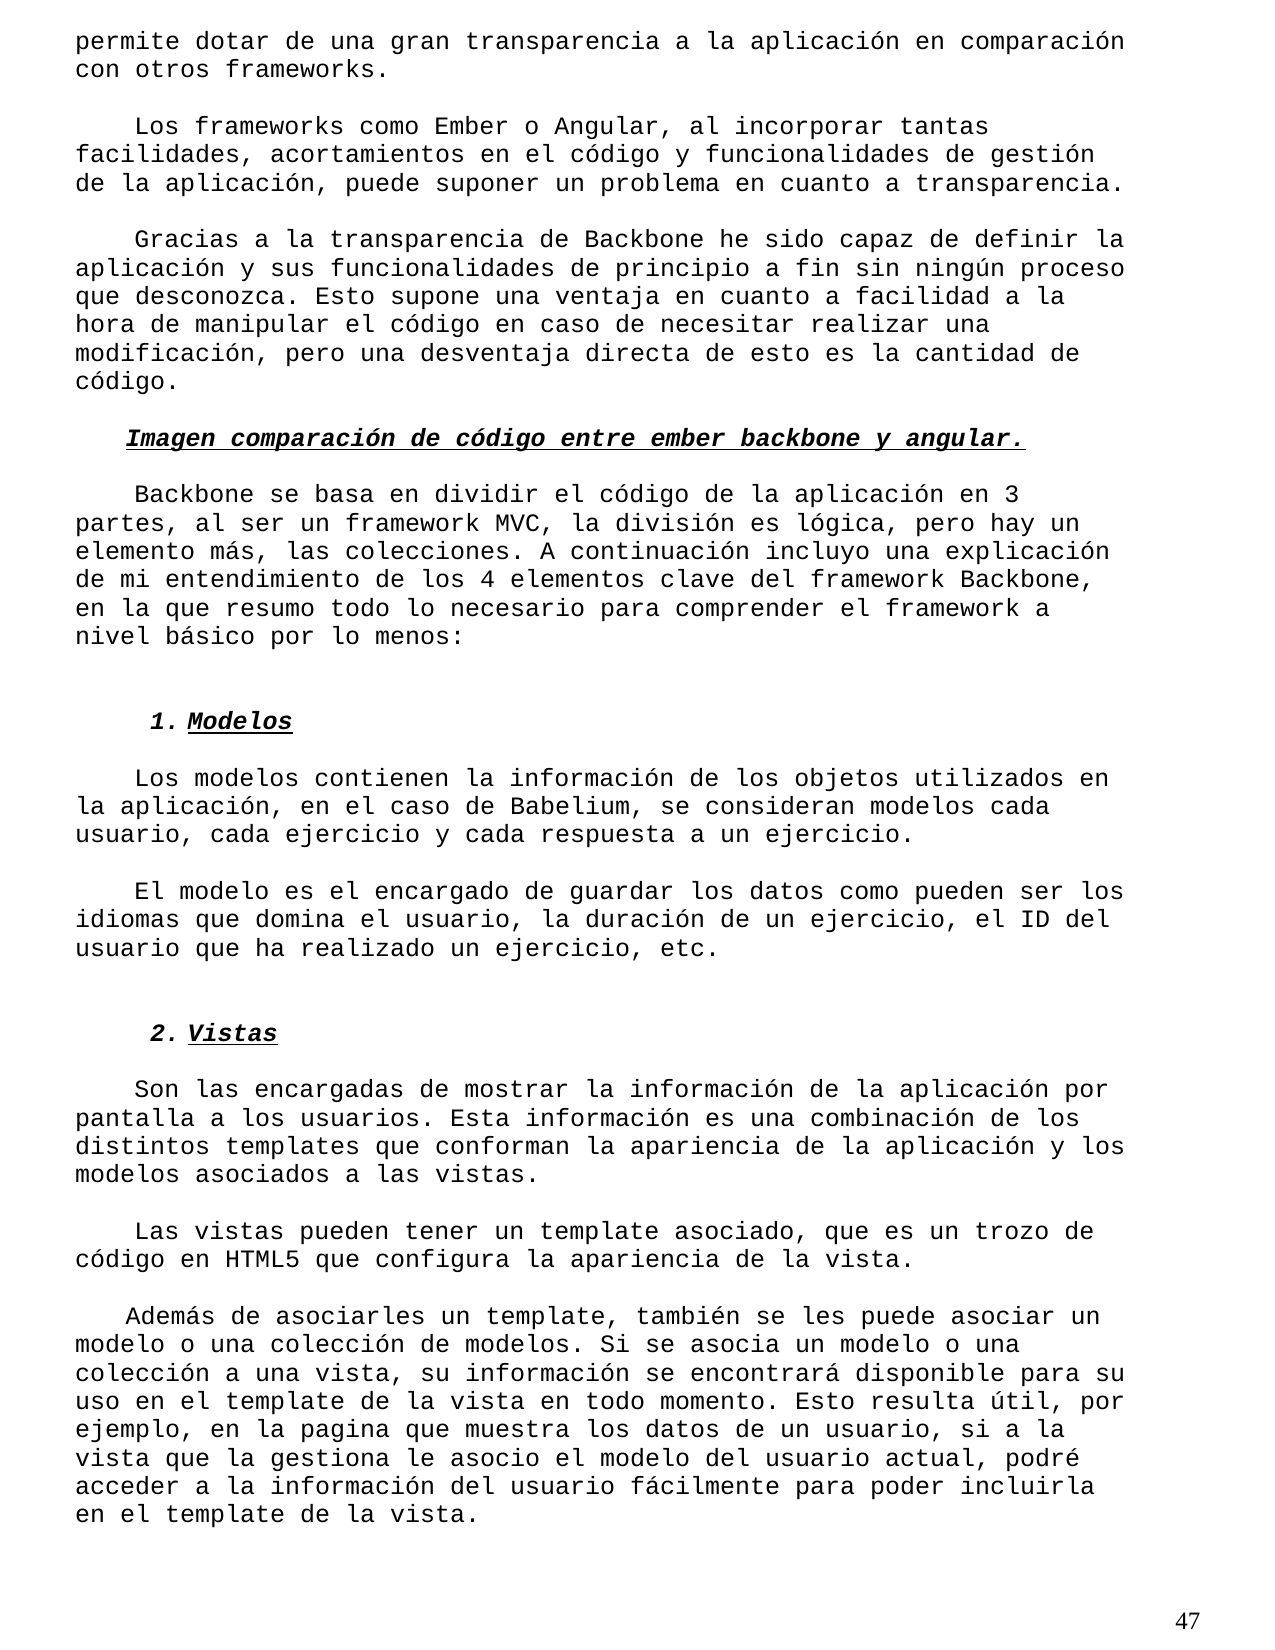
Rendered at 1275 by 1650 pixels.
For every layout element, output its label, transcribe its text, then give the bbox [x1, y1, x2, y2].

text Son las encargadas de mostrar la información de la aplicación por pantalla a los usuarios. Esta información es una combinación de los distintos templates que conforman la apariencia de la aplicación y los modelos asociados a las vistas. [75, 1077, 1135, 1190]
text El modelo es el encargado de guardar los datos como pueden ser los idiomas que domina el usuario, la duración de un ejercicio, el ID del usuario que ha realizado un ejercicio, etc. [75, 879, 1135, 964]
text Las vistas pueden tener un template asociado, que es un trozo de código en HTML5 que configura la apariencia de la vista. [75, 1219, 1135, 1275]
text Además de asociarles un template, también se les puede asociar un modelo o una colección de modelos. Si se asocia un modelo o una colección a una vista, su información se encontrará disponible para su uso en el template de la vista en todo momento. Esto resulta útil, por ejemplo, en la pagina que muestra los datos de un usuario, si a la vista que la gestiona le asocio el modelo del usuario actual, podré acceder a la información del usuario fácilmente para poder incluirla en el template de la vista. [75, 1304, 1137, 1530]
text Backbone se basa en dividir el código de la aplicación en 3 partes, al ser un framework MVC, la división es lógica, pero hay un elemento más, las colecciones. A continuación incluyo una explicación de mi entendimiento de los 4 elementos clave del framework Backbone, en la que resumo todo lo necesario para comprender el framework a nivel básico por lo menos: [75, 482, 1135, 652]
text Imagen comparación de código entre ember backbone y angular. [75, 425, 1137, 454]
text Los modelos contienen la información de los objetos utilizados en la aplicación, en el caso de Babelium, se consideran modelos cada usuario, cada ejercicio y cada respuesta a un ejercicio. [75, 765, 1135, 850]
text Los frameworks como Ember o Angular, al incorporar tantas facilidades, acortamientos en el código y funcionalidades de gestión de la aplicación, puede suponer un problema en cuanto a transparencia. [75, 114, 1135, 199]
list Vistas [150, 1020, 1200, 1049]
text permite dotar de una gran transparencia a la aplicación en comparación con otros frameworks. [75, 29, 1135, 85]
list Modelos [150, 709, 1200, 737]
text Gracias a la transparencia de Backbone he sido capaz de definir la aplicación y sus funcionalidades de principio a fin sin ningún proceso que desconozca. Esto supone una ventaja en cuanto a facilidad a la hora de manipular el código en caso de necesitar realizar una modificación, pero una desventaja directa de esto es la cantidad de código. [75, 227, 1135, 397]
